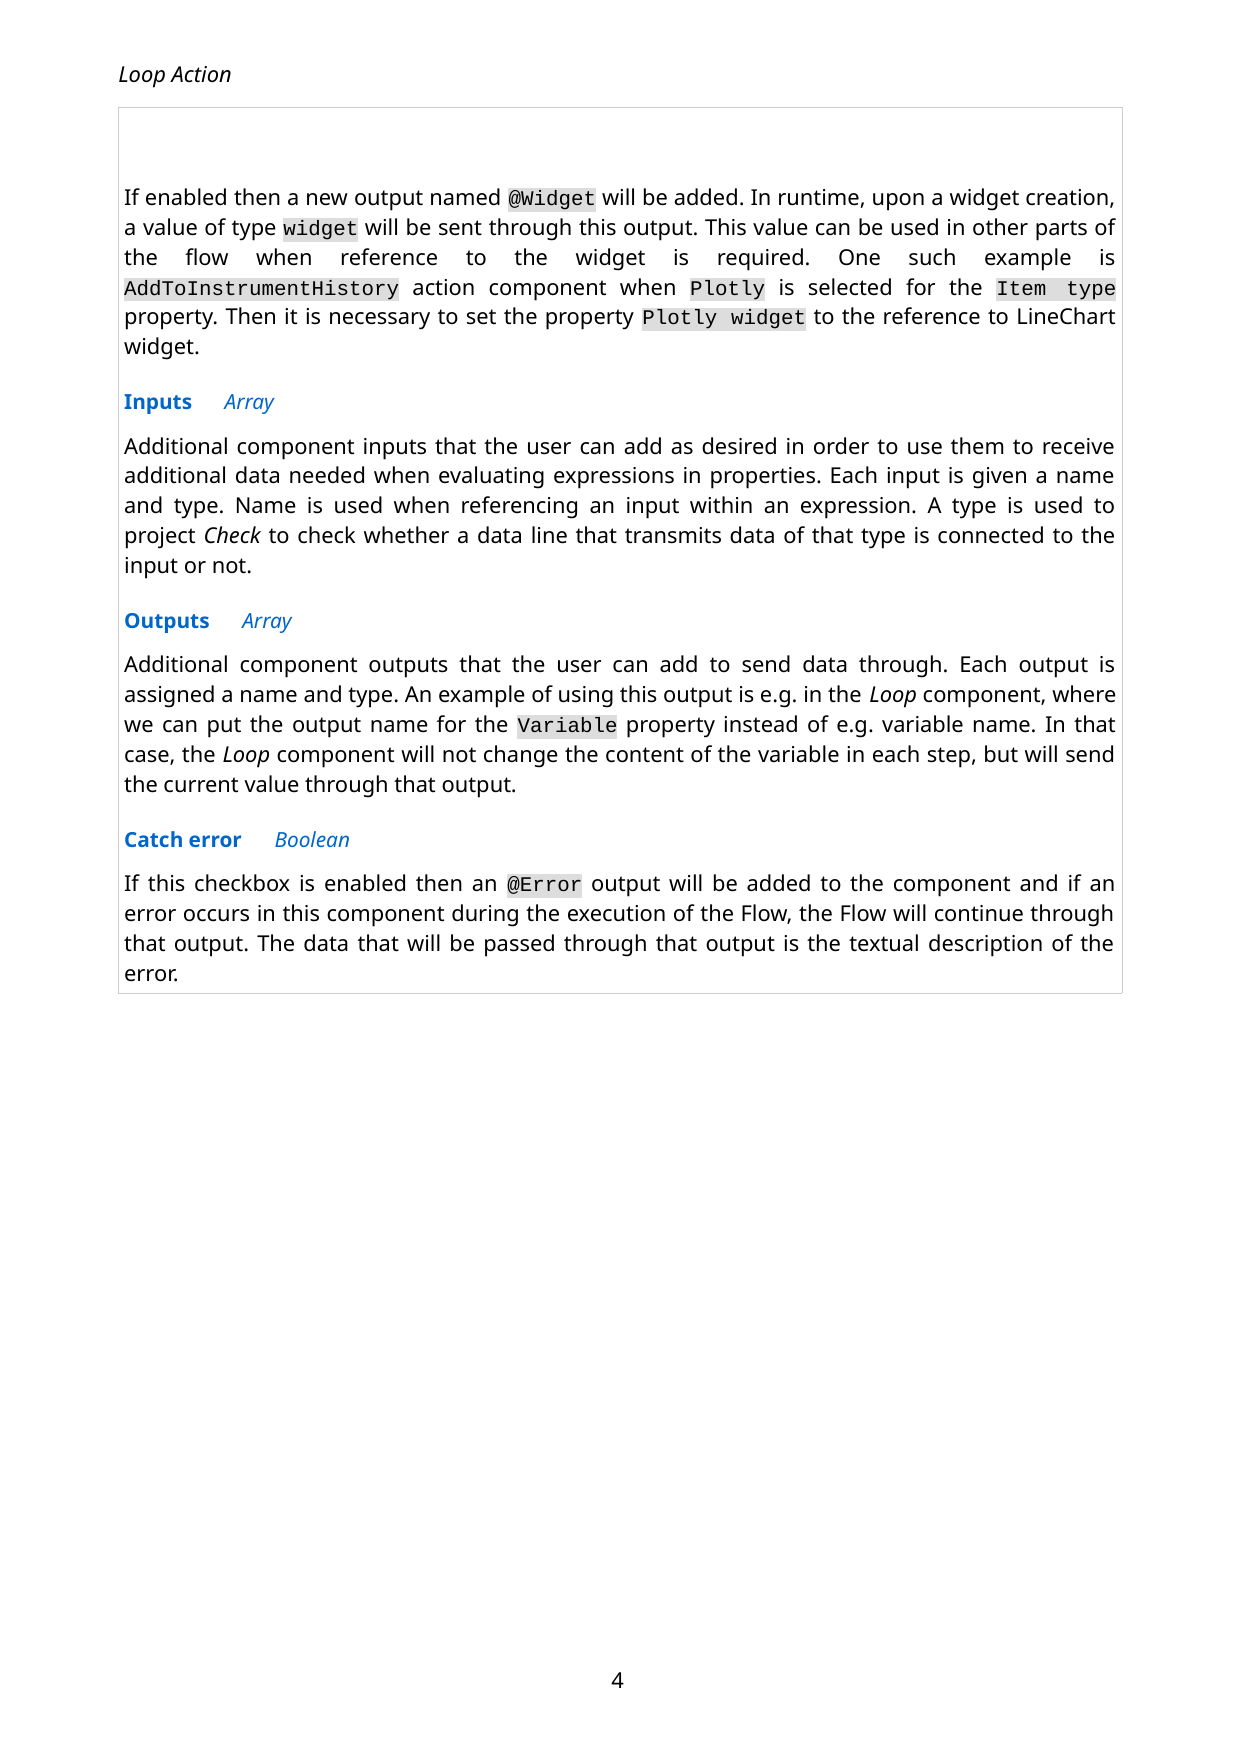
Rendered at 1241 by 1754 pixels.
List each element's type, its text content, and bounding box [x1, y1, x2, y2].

table_cell If enabled then a new output named @Widget will be added. In runtime, upon a widget creation, a value of type widget will be sent through this output. This value can be used in other parts of the flow when reference to the widget is required. One such example is AddToInstrumentHistory action component when Plotly is selected for the Item type property. Then it is necessary to set the property Plotly widget to the reference to LineChart widget. Inputs Array Additional component inputs that the user can add as desired in order to use them to receive additional data needed when evaluating expressions in properties. Each input is given a name and type. Name is used when referencing an input within an expression. A type is used to project Check to check whether a data line that transmits data of that type is connected to the input or not. Outputs Array Additional component outputs that the user can add to send data through. Each output is assigned a name and type. An example of using this output is e.g. in the Loop component, where we can put the output name for the Variable property instead of e.g. variable name. In that case, the Loop component will not change the content of the variable in each step, but will send the current value through that output. Catch error Boolean If this checkbox is enabled then an @Error output will be added to the component and if an error occurs in this component during the execution of the Flow, the Flow will continue through that output. The data that will be passed through that output is the textual description of the error. [119, 108, 1122, 993]
